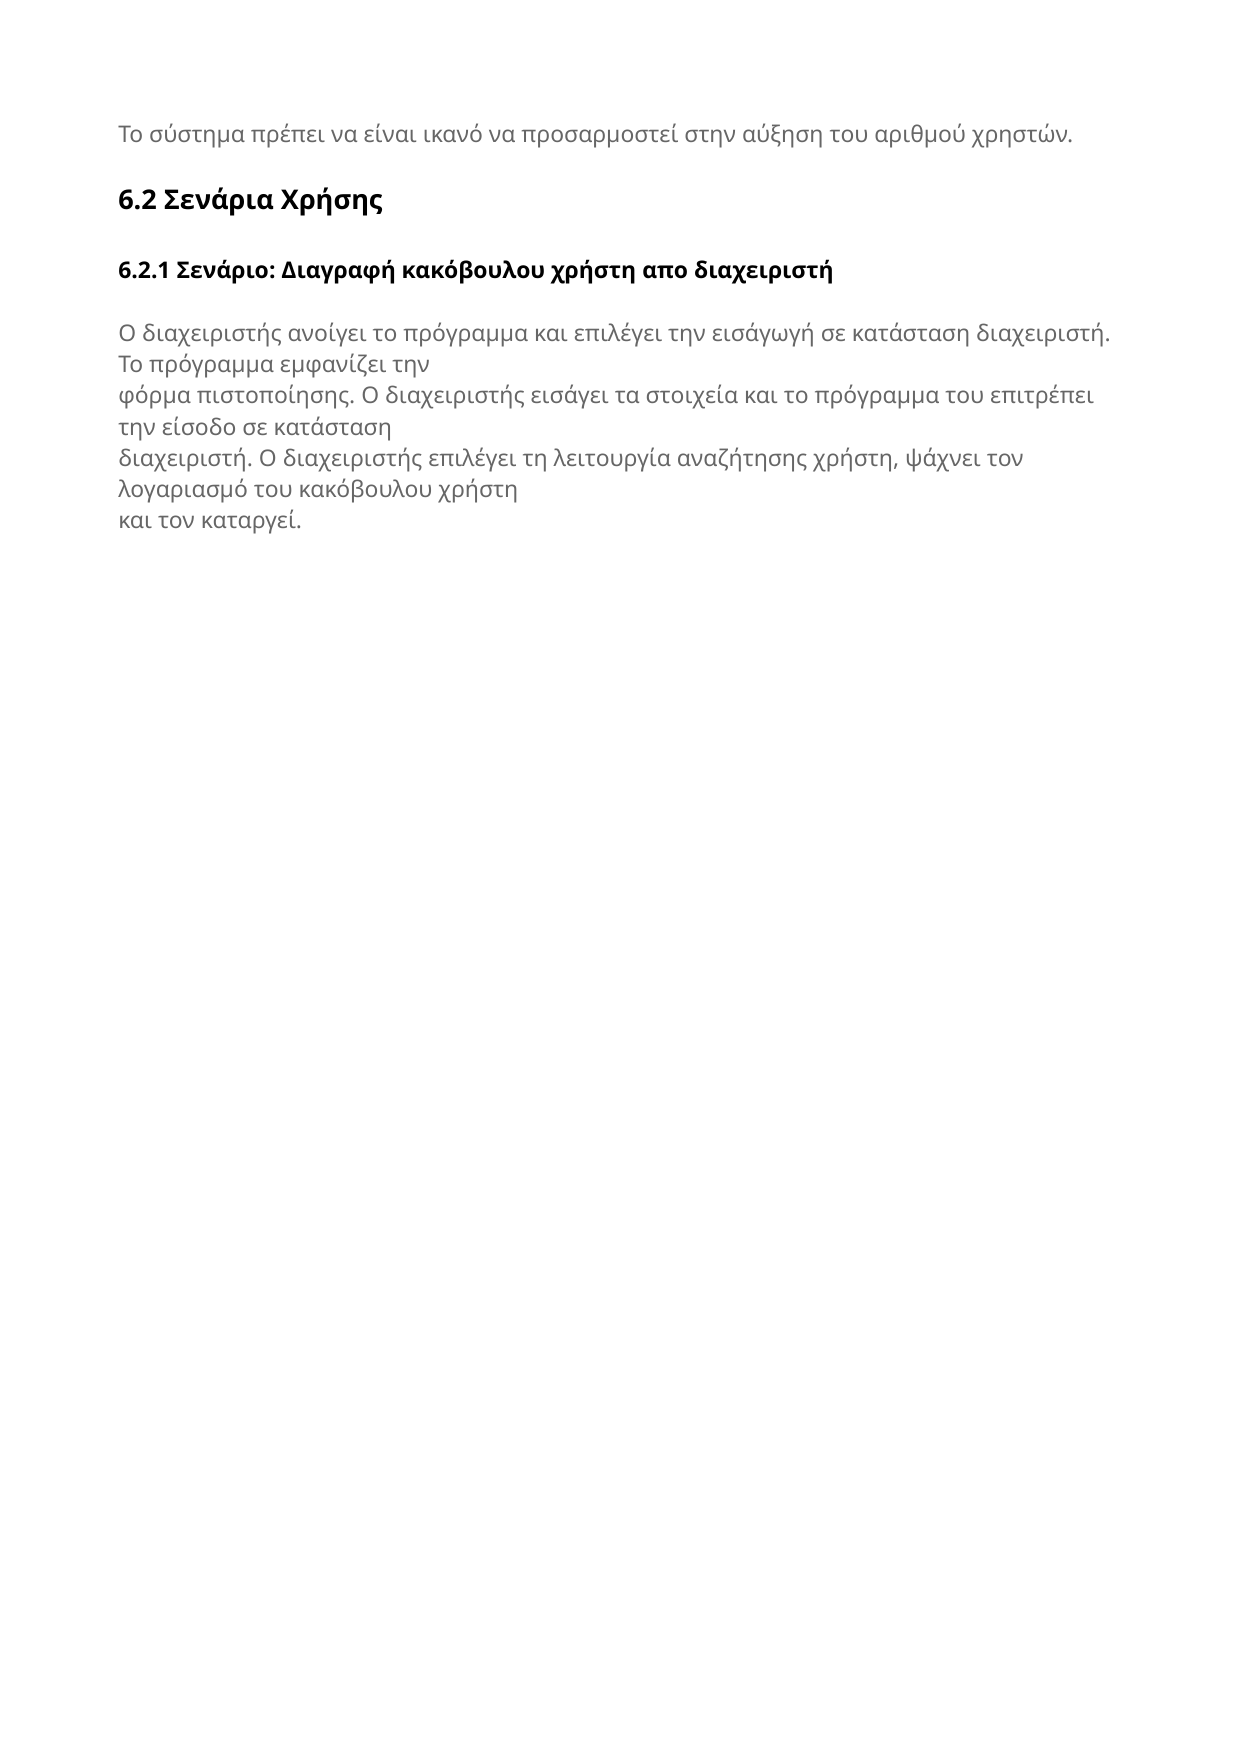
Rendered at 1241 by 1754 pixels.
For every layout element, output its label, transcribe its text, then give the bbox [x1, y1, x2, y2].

text Ο διαχειριστής ανοίγει το πρόγραμμα και επιλέγει την εισάγωγή σε κατάσταση διαχειριστή. Το πρόγραμμα εμφανίζει την [118, 317, 1122, 379]
text και τον καταργεί. [118, 504, 1122, 536]
text διαχειριστή. Ο διαχειριστής επιλέγει τη λειτουργία αναζήτησης χρήστη, ψάχνει τον λογαριασμό του κακόβουλου χρήστη [118, 442, 1122, 504]
text Το σύστημα πρέπει να είναι ικανό να προσαρμοστεί στην αύξηση του αριθμού χρηστών. [118, 118, 1122, 149]
text φόρμα πιστοποίησης. Ο διαχειριστής εισάγει τα στοιχεία και το πρόγραμμα του επιτρέπει την είσοδο σε κατάσταση [118, 379, 1122, 442]
text 6.2 Σενάρια Χρήσης [118, 181, 1122, 217]
text 6.2.1 Σενάριο: Διαγραφή κακόβουλου χρήστη απο διαχειριστή [118, 254, 1122, 286]
